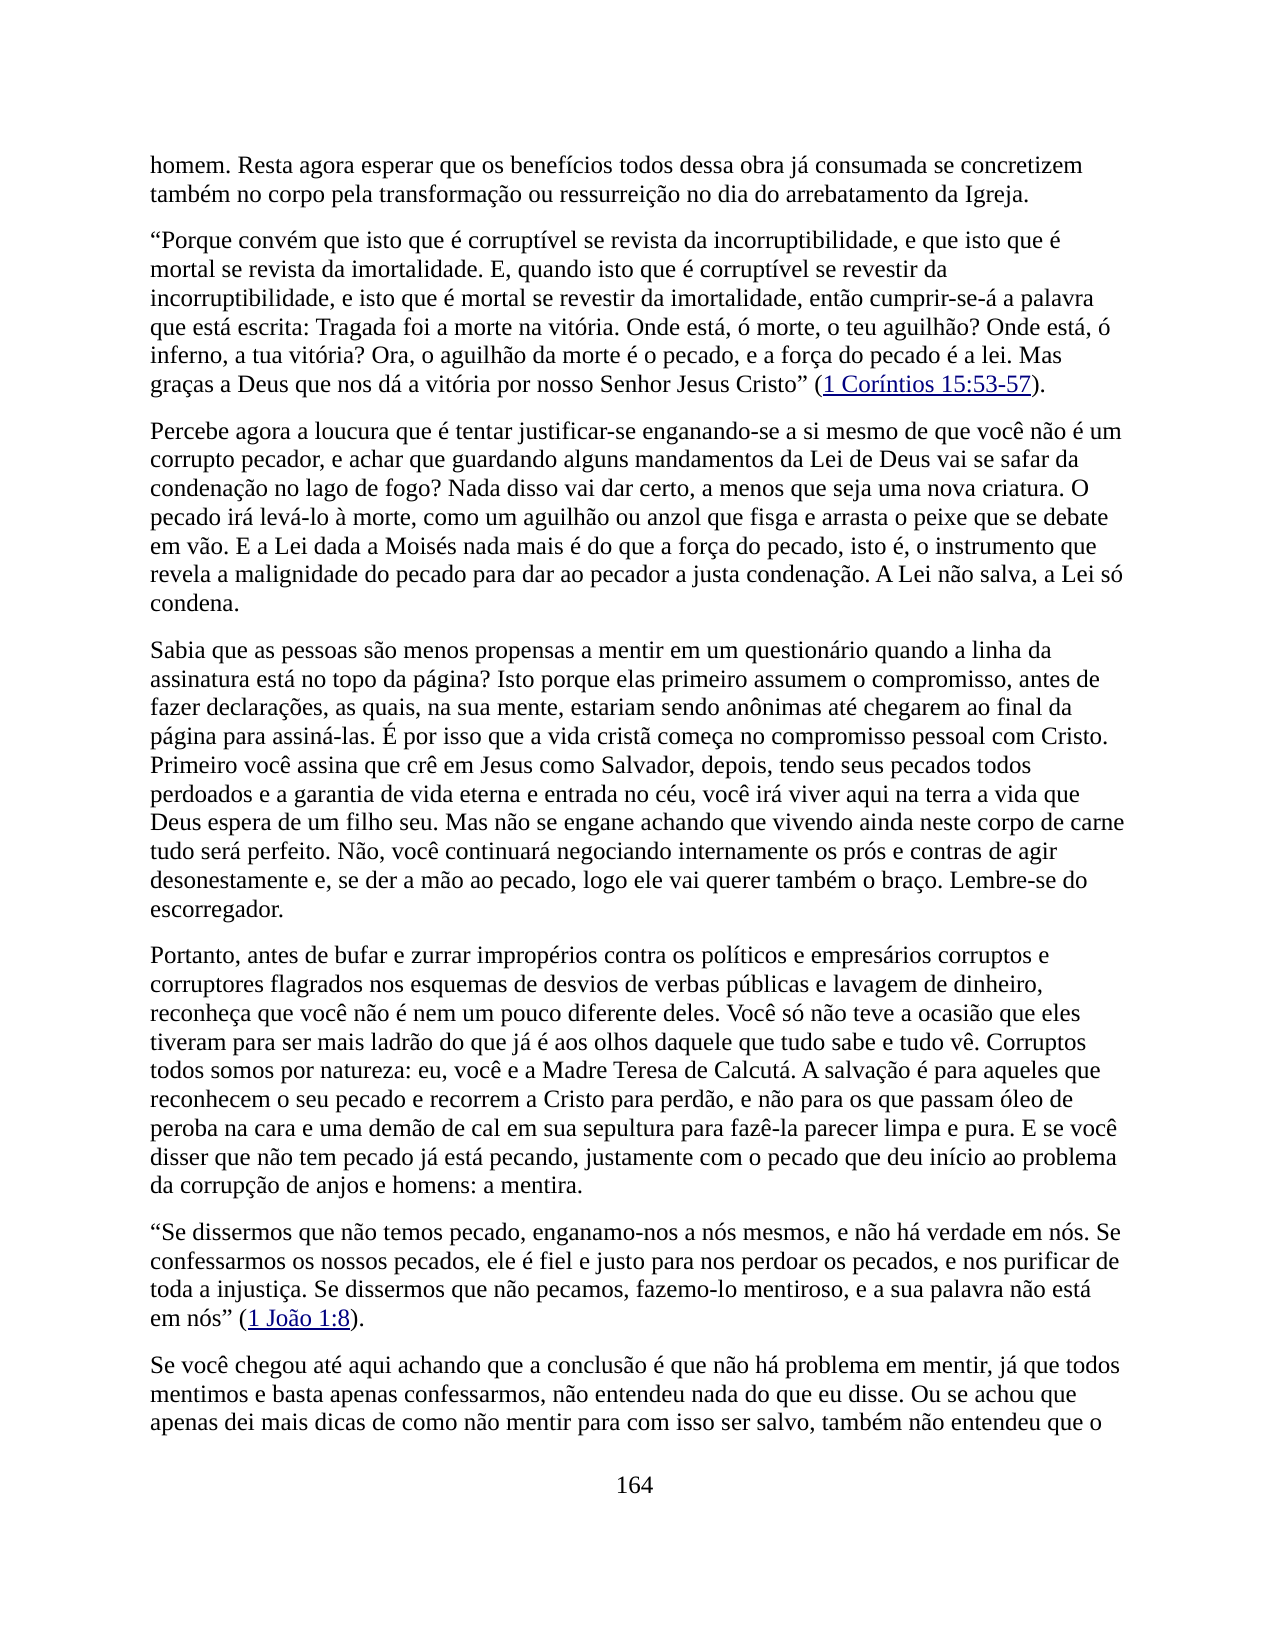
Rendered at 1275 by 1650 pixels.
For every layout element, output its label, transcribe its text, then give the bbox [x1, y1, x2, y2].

text homem. Resta agora esperar que os benefícios todos dessa obra já consumada se concretizem também no corpo pela transformação ou ressurreição no dia do arrebatamento da Igreja. [150, 150, 1125, 207]
text “Se dissermos que não temos pecado, enganamo-nos a nós mesmos, e não há verdade em nós. Se confessarmos os nossos pecados, ele é fiel e justo para nos perdoar os pecados, e nos purificar de toda a injustiça. Se dissermos que não pecamos, fazemo-lo mentiroso, e a sua palavra não está em nós” (1 João 1:8). [150, 1217, 1125, 1332]
text Portanto, antes de bufar e zurrar impropérios contra os políticos e empresários corruptos e corruptores flagrados nos esquemas de desvios de verbas públicas e lavagem de dinheiro, reconheça que você não é nem um pouco diferente deles. Você só não teve a ocasião que eles tiveram para ser mais ladrão do que já é aos olhos daquele que tudo sabe e tudo vê. Corruptos todos somos por natureza: eu, você e a Madre Teresa de Calcutá. A salvação é para aqueles que reconhecem o seu pecado e recorrem a Cristo para perdão, e não para os que passam óleo de peroba na cara e uma demão de cal em sua sepultura para fazê-la parecer limpa e pura. E se você disser que não tem pecado já está pecando, justamente com o pecado que deu início ao problema da corrupção de anjos e homens: a mentira. [150, 940, 1125, 1199]
text “Porque convém que isto que é corruptível se revista da incorruptibilidade, e que isto que é mortal se revista da imortalidade. E, quando isto que é corruptível se revestir da incorruptibilidade, e isto que é mortal se revestir da imortalidade, então cumprir-se-á a palavra que está escrita: Tragada foi a morte na vitória. Onde está, ó morte, o teu aguilhão? Onde está, ó inferno, a tua vitória? Ora, o aguilhão da morte é o pecado, e a força do pecado é a lei. Mas graças a Deus que nos dá a vitória por nosso Senhor Jesus Cristo” (1 Coríntios 15:53-57). [150, 225, 1125, 398]
text Sabia que as pessoas são menos propensas a mentir em um questionário quando a linha da assinatura está no topo da página? Isto porque elas primeiro assumem o compromisso, antes de fazer declarações, as quais, na sua mente, estariam sendo anônimas até chegarem ao final da página para assiná-las. É por isso que a vida cristã começa no compromisso pessoal com Cristo. Primeiro você assina que crê em Jesus como Salvador, depois, tendo seus pecados todos perdoados e a garantia de vida eterna e entrada no céu, você irá viver aqui na terra a vida que Deus espera de um filho seu. Mas não se engane achando que vivendo ainda neste corpo de carne tudo será perfeito. Não, você continuará negociando internamente os prós e contras de agir desonestamente e, se der a mão ao pecado, logo ele vai querer também o braço. Lembre-se do escorregador. [150, 635, 1125, 922]
text Percebe agora a loucura que é tentar justificar-se enganando-se a si mesmo de que você não é um corrupto pecador, e achar que guardando alguns mandamentos da Lei de Deus vai se safar da condenação no lago de fogo? Nada disso vai dar certo, a menos que seja uma nova criatura. O pecado irá levá-lo à morte, como um aguilhão ou anzol que fisga e arrasta o peixe que se debate em vão. E a Lei dada a Moisés nada mais é do que a força do pecado, isto é, o instrumento que revela a malignidade do pecado para dar ao pecador a justa condenação. A Lei não salva, a Lei só condena. [150, 416, 1125, 617]
text Se você chegou até aqui achando que a conclusão é que não há problema em mentir, já que todos mentimos e basta apenas confessarmos, não entendeu nada do que eu disse. Ou se achou que apenas dei mais dicas de como não mentir para com isso ser salvo, também não entendeu que o [150, 1350, 1125, 1436]
